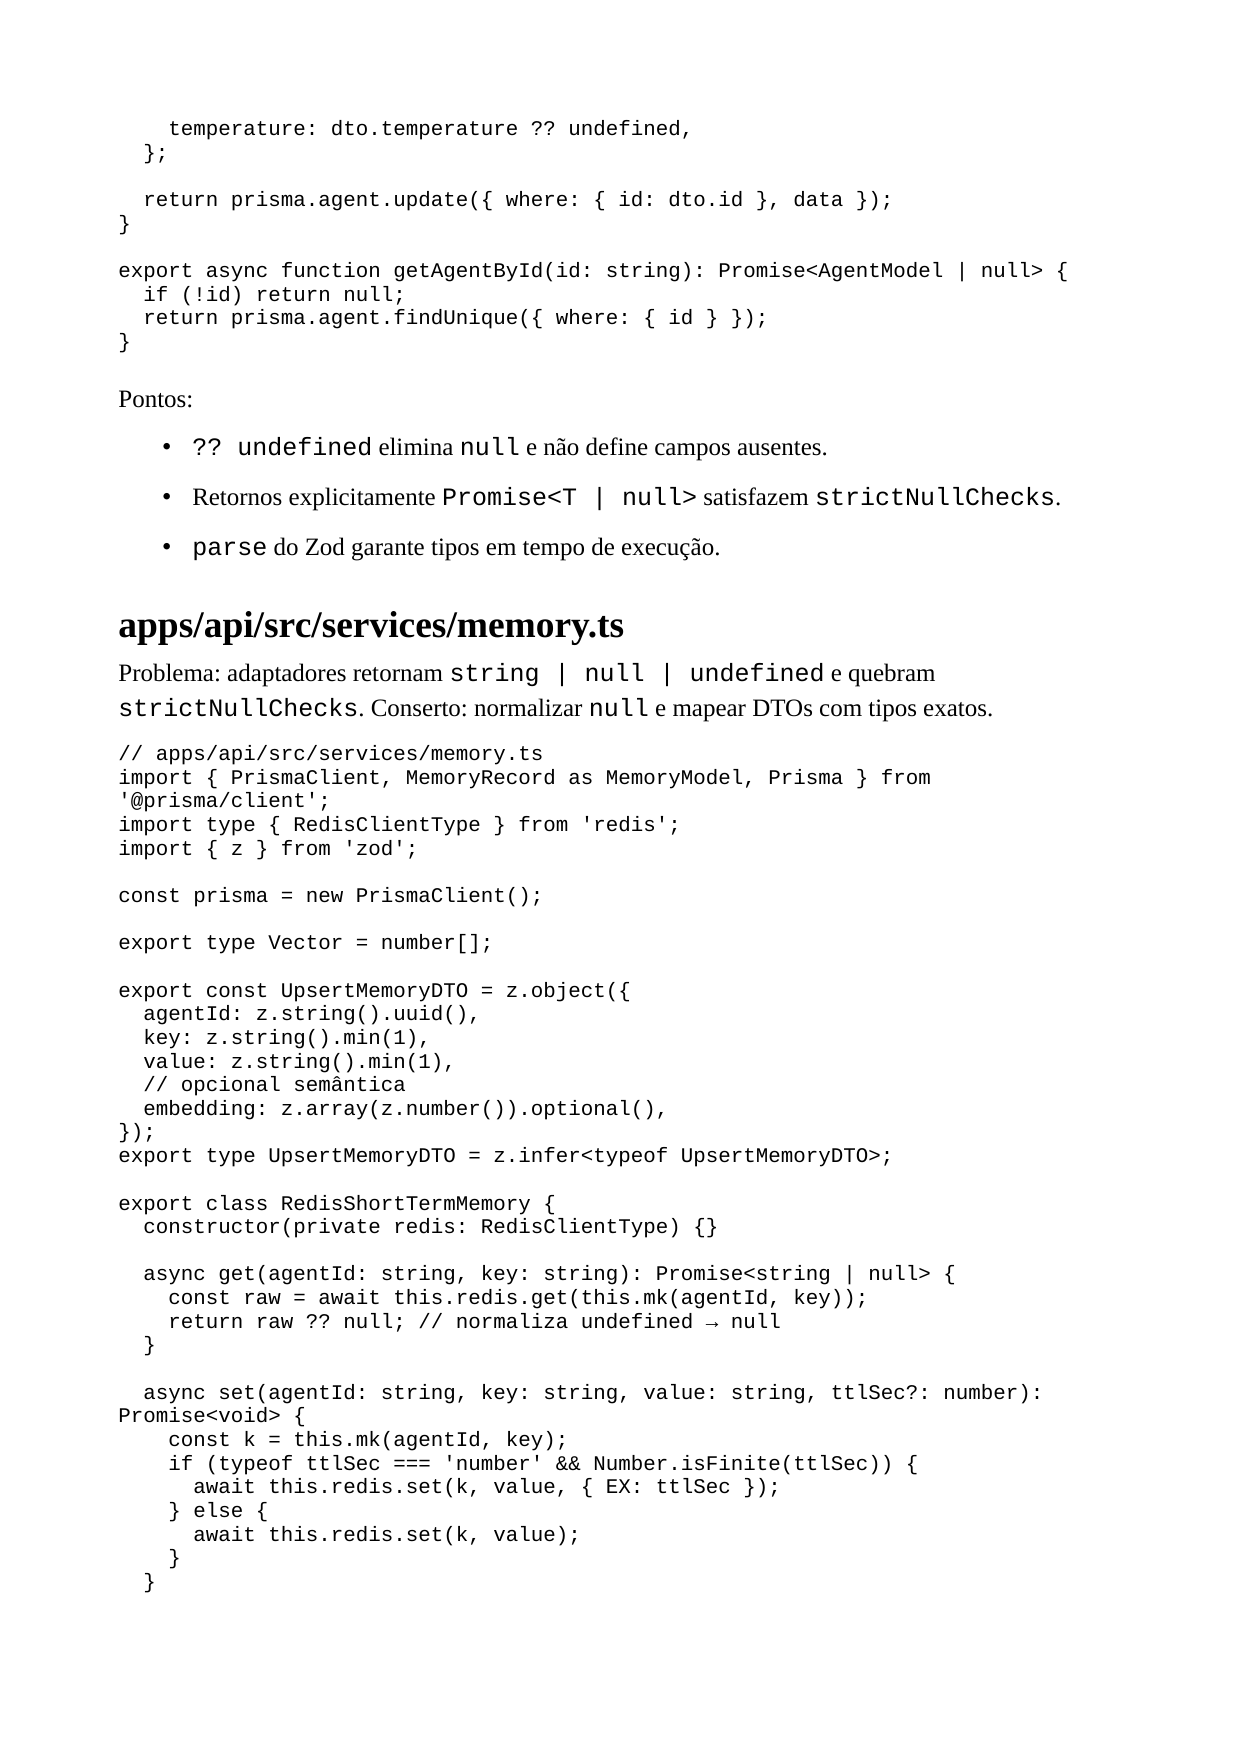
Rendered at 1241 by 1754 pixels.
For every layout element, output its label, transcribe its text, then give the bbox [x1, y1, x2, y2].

text agentId: z.string().uuid(), [118, 1003, 1122, 1027]
text import type { RedisClientType } from 'redis'; [118, 814, 1122, 838]
text constructor(private redis: RedisClientType) {} [118, 1216, 1122, 1240]
list Retornos explicitamente Promise<T | null> satisfazem strictNullChecks. [162, 482, 1122, 512]
text Pontos: [118, 384, 1122, 413]
list ?? undefined elimina null e não define campos ausentes. [162, 432, 1122, 462]
text }; [118, 142, 1122, 165]
text value: z.string().min(1), [118, 1051, 1122, 1074]
text return raw ?? null; // normaliza undefined → null [118, 1311, 1122, 1334]
text const prisma = new PrismaClient(); [118, 885, 1122, 909]
text export async function getAgentById(id: string): Promise<AgentModel | null> { [118, 260, 1122, 284]
text } [118, 1334, 1122, 1358]
text await this.redis.set(k, value); [118, 1523, 1122, 1547]
text // apps/api/src/services/memory.ts [118, 743, 1122, 767]
text temperature: dto.temperature ?? undefined, [118, 118, 1122, 142]
text import { z } from 'zod'; [118, 838, 1122, 861]
text } [118, 1547, 1122, 1571]
text } else { [118, 1500, 1122, 1523]
subtitle apps/api/src/services/memory.ts [118, 602, 1122, 646]
text embedding: z.array(z.number()).optional(), [118, 1098, 1122, 1122]
text export const UpsertMemoryDTO = z.object({ [118, 980, 1122, 1003]
text }); [118, 1122, 1122, 1145]
text import { PrismaClient, MemoryRecord as MemoryModel, Prisma } from '@prisma/client'; [118, 767, 1122, 814]
text await this.redis.set(k, value, { EX: ttlSec }); [118, 1476, 1122, 1500]
text if (!id) return null; [118, 284, 1122, 307]
text key: z.string().min(1), [118, 1027, 1122, 1051]
text export type UpsertMemoryDTO = z.infer<typeof UpsertMemoryDTO>; [118, 1145, 1122, 1169]
list parse do Zod garante tipos em tempo de execução. [162, 532, 1122, 562]
text const raw = await this.redis.get(this.mk(agentId, key)); [118, 1287, 1122, 1311]
text async get(agentId: string, key: string): Promise<string | null> { [118, 1263, 1122, 1287]
text } [118, 331, 1122, 354]
text Problema: adaptadores retornam string | null | undefined e quebram strictNullChecks. Conserto: normalizar null e mapear DTOs com tipos exatos. [118, 658, 1122, 724]
text if (typeof ttlSec === 'number' && Number.isFinite(ttlSec)) { [118, 1453, 1122, 1476]
text return prisma.agent.findUnique({ where: { id } }); [118, 307, 1122, 331]
text export class RedisShortTermMemory { [118, 1192, 1122, 1216]
text return prisma.agent.update({ where: { id: dto.id }, data }); [118, 189, 1122, 213]
text } [118, 213, 1122, 236]
text } [118, 1571, 1122, 1594]
text // opcional semântica [118, 1074, 1122, 1098]
text const k = this.mk(agentId, key); [118, 1429, 1122, 1453]
text async set(agentId: string, key: string, value: string, ttlSec?: number): Promise<void> { [118, 1382, 1122, 1429]
text export type Vector = number[]; [118, 932, 1122, 956]
